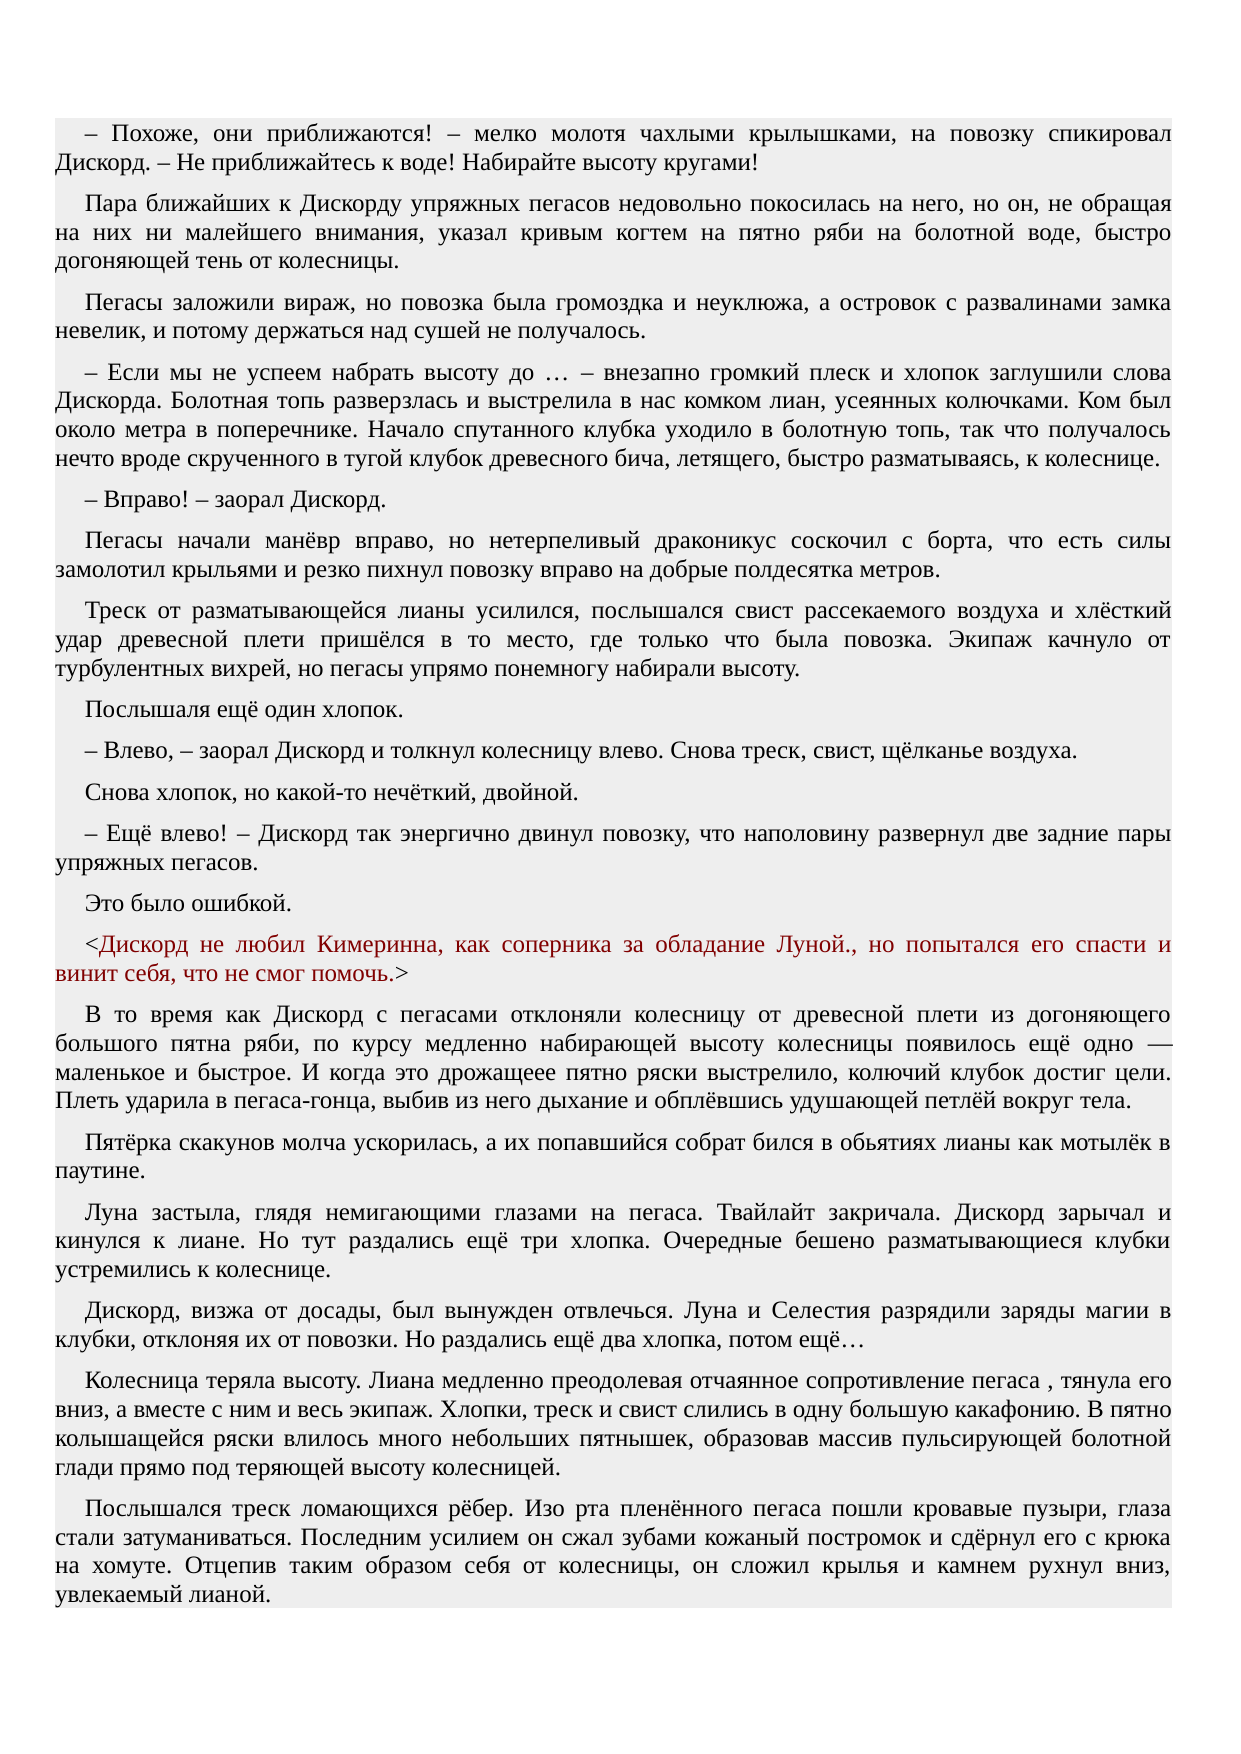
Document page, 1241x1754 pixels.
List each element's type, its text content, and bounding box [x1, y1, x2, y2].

text – Похоже, они приближаются! – мелко молотя чахлыми крылышками, на повозку спикировал Дискорд. – Не приближайтесь к воде! Набирайте высоту кругами! [55, 118, 1172, 176]
text – Ещё влево! – Дискорд так энергично двинул повозку, что наполовину развернул две задние пары упряжных пегасов. [55, 818, 1172, 876]
text Луна застыла, глядя немигающими глазами на пегаса. Твайлайт закричала. Дискорд зарычал и кинулся к лиане. Но тут раздались ещё три хлопка. Очередные бешено разматывающиеся клубки устремились к колеснице. [55, 1197, 1172, 1283]
text – Если мы не успеем набрать высоту до … – внезапно громкий плеск и хлопок заглушили слова Дискорда. Болотная топь разверзлась и выстрелила в нас комком лиан, усеянных колючками. Ком был около метра в поперечнике. Начало спутанного клубка уходило в болотную топь, так что получалось нечто вроде скрученного в тугой клубок древесного бича, летящего, быстро разматываясь, к колеснице. [55, 357, 1172, 472]
text Снова хлопок, но какой-то нечёткий, двойной. [55, 777, 1172, 806]
text <Дискорд не любил Кимеринна, как соперника за обладание Луной., но попытался его спасти и винит себя, что не смог помочь.> [55, 929, 1172, 987]
text Послышаля ещё один хлопок. [55, 694, 1172, 723]
text В то время как Дискорд с пегасами отклоняли колесницу от древесной плети из догоняющего большого пятна ряби, по курсу медленно набирающей высоту колесницы появилось ещё одно — маленькое и быстрое. И когда это дрожащеее пятно ряски выстрелило, колючий клубок достиг цели. Плеть ударила в пегаса-гонца, выбив из него дыхание и обплёвшись удушающей петлёй вокруг тела. [55, 999, 1172, 1114]
text – Влево, – заорал Дискорд и толкнул колесницу влево. Снова треск, свист, щёлканье воздуха. [55, 736, 1172, 764]
text Треск от разматывающейся лианы усилился, послышался свист рассекаемого воздуха и хлёсткий удар древесной плети пришёлся в то место, где только что была повозка. Экипаж качнуло от турбулентных вихрей, но пегасы упрямо понемногу набирали высоту. [55, 596, 1172, 682]
text Пара ближайших к Дискорду упряжных пегасов недовольно покосилась на него, но он, не обращая на них ни малейшего внимания, указал кривым когтем на пятно ряби на болотной воде, быстро догоняющей тень от колесницы. [55, 188, 1172, 274]
text Это было ошибкой. [55, 888, 1172, 917]
text Пегасы начали манёвр вправо, но нетерпеливый драконикус соскочил с борта, что есть силы замолотил крыльями и резко пихнул повозку вправо на добрые полдесятка метров. [55, 526, 1172, 583]
text Пятёрка скакунов молча ускорилась, а их попавшийся собрат бился в обьятиях лианы как мотылёк в паутине. [55, 1127, 1172, 1184]
text Колесница теряла высоту. Лиана медленно преодолевая отчаянное сопротивление пегаса , тянула его вниз, а вместе с ним и весь экипаж. Хлопки, треск и свист слились в одну большую какафонию. В пятно колышащейся ряски влилось много небольших пятнышек, образовав массив пульсирующей болотной глади прямо под теряющей высоту колесницей. [55, 1366, 1172, 1481]
text Послышался треск ломающихся рёбер. Изо рта пленённого пегаса пошли кровавые пузыри, глаза стали затуманиваться. Последним усилием он сжал зубами кожаный постромок и сдёрнул его с крюка на хомуте. Отцепив таким образом себя от колесницы, он сложил крылья и камнем рухнул вниз, увлекаемый лианой. [55, 1493, 1172, 1608]
text – Вправо! – заорал Дискорд. [55, 484, 1172, 513]
text Дискорд, визжа от досады, был вынужден отвлечься. Луна и Селестия разрядили заряды магии в клубки, отклоняя их от повозки. Но раздались ещё два хлопка, потом ещё… [55, 1296, 1172, 1353]
text Пегасы заложили вираж, но повозка была громоздка и неуклюжа, а островок с развалинами замка невелик, и потому держаться над сушей не получалось. [55, 287, 1172, 344]
